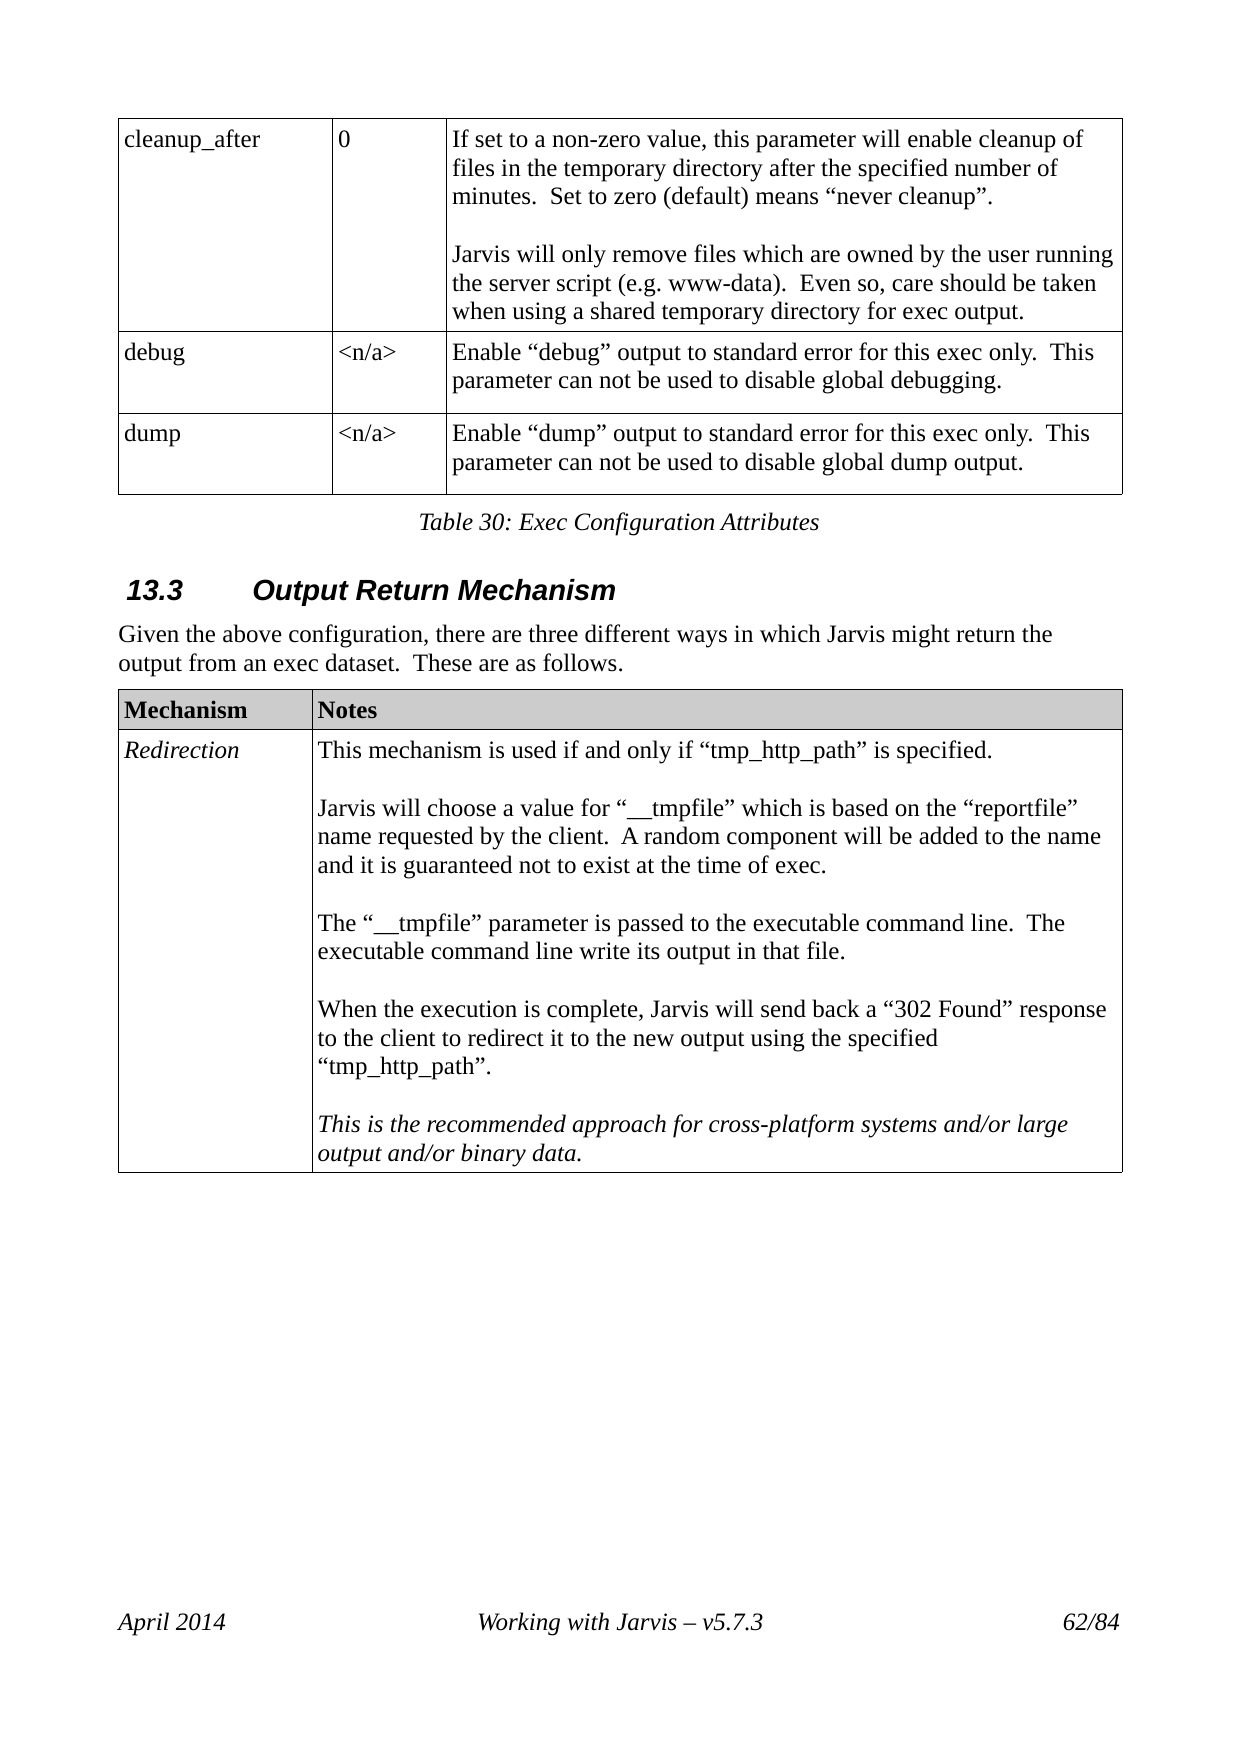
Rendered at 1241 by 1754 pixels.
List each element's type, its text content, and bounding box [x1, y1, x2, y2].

table_cell Redirection [119, 730, 312, 1172]
table_cell cleanup_after [119, 119, 332, 331]
table_cell This mechanism is used if and only if “tmp_http_path” is specified. Jarvis will choose a value for “__tmpfile” which is based on the “reportfile” name requested by the client. A random component will be added to the name and it is guaranteed not to exist at the time of exec. The “__tmpfile” parameter is passed to the executable command line. The executable command line write its output in that file. When the execution is complete, Jarvis will send back a “302 Found” response to the client to redirect it to the new output using the specified “tmp_http_path”. This is the recommended approach for cross-platform systems and/or large output and/or binary data. [313, 730, 1122, 1172]
table_header Notes [313, 690, 1122, 729]
text Given the above configuration, there are three different ways in which Jarvis might return the output from an exec dataset. These are as follows. [118, 619, 1122, 676]
table_cell <n/a> [333, 414, 446, 494]
table_cell Enable “dump” output to standard error for this exec only. This parameter can not be used to disable global dump output. [447, 414, 1122, 494]
text Table 30: Exec Configuration Attributes [118, 507, 1122, 535]
table_cell debug [119, 332, 332, 412]
table_header Mechanism [119, 690, 312, 729]
table_cell Enable “debug” output to standard error for this exec only. This parameter can not be used to disable global debugging. [447, 332, 1122, 412]
subtitle Output Return Mechanism [118, 573, 1122, 606]
table_cell If set to a non-zero value, this parameter will enable cleanup of files in the temporary directory after the specified number of minutes. Set to zero (default) means “never cleanup”. Jarvis will only remove files which are owned by the user running the server script (e.g. www-data). Even so, care should be taken when using a shared temporary directory for exec output. [447, 119, 1122, 331]
table_cell dump [119, 414, 332, 494]
table_cell <n/a> [333, 332, 446, 412]
table_cell 0 [333, 119, 446, 331]
